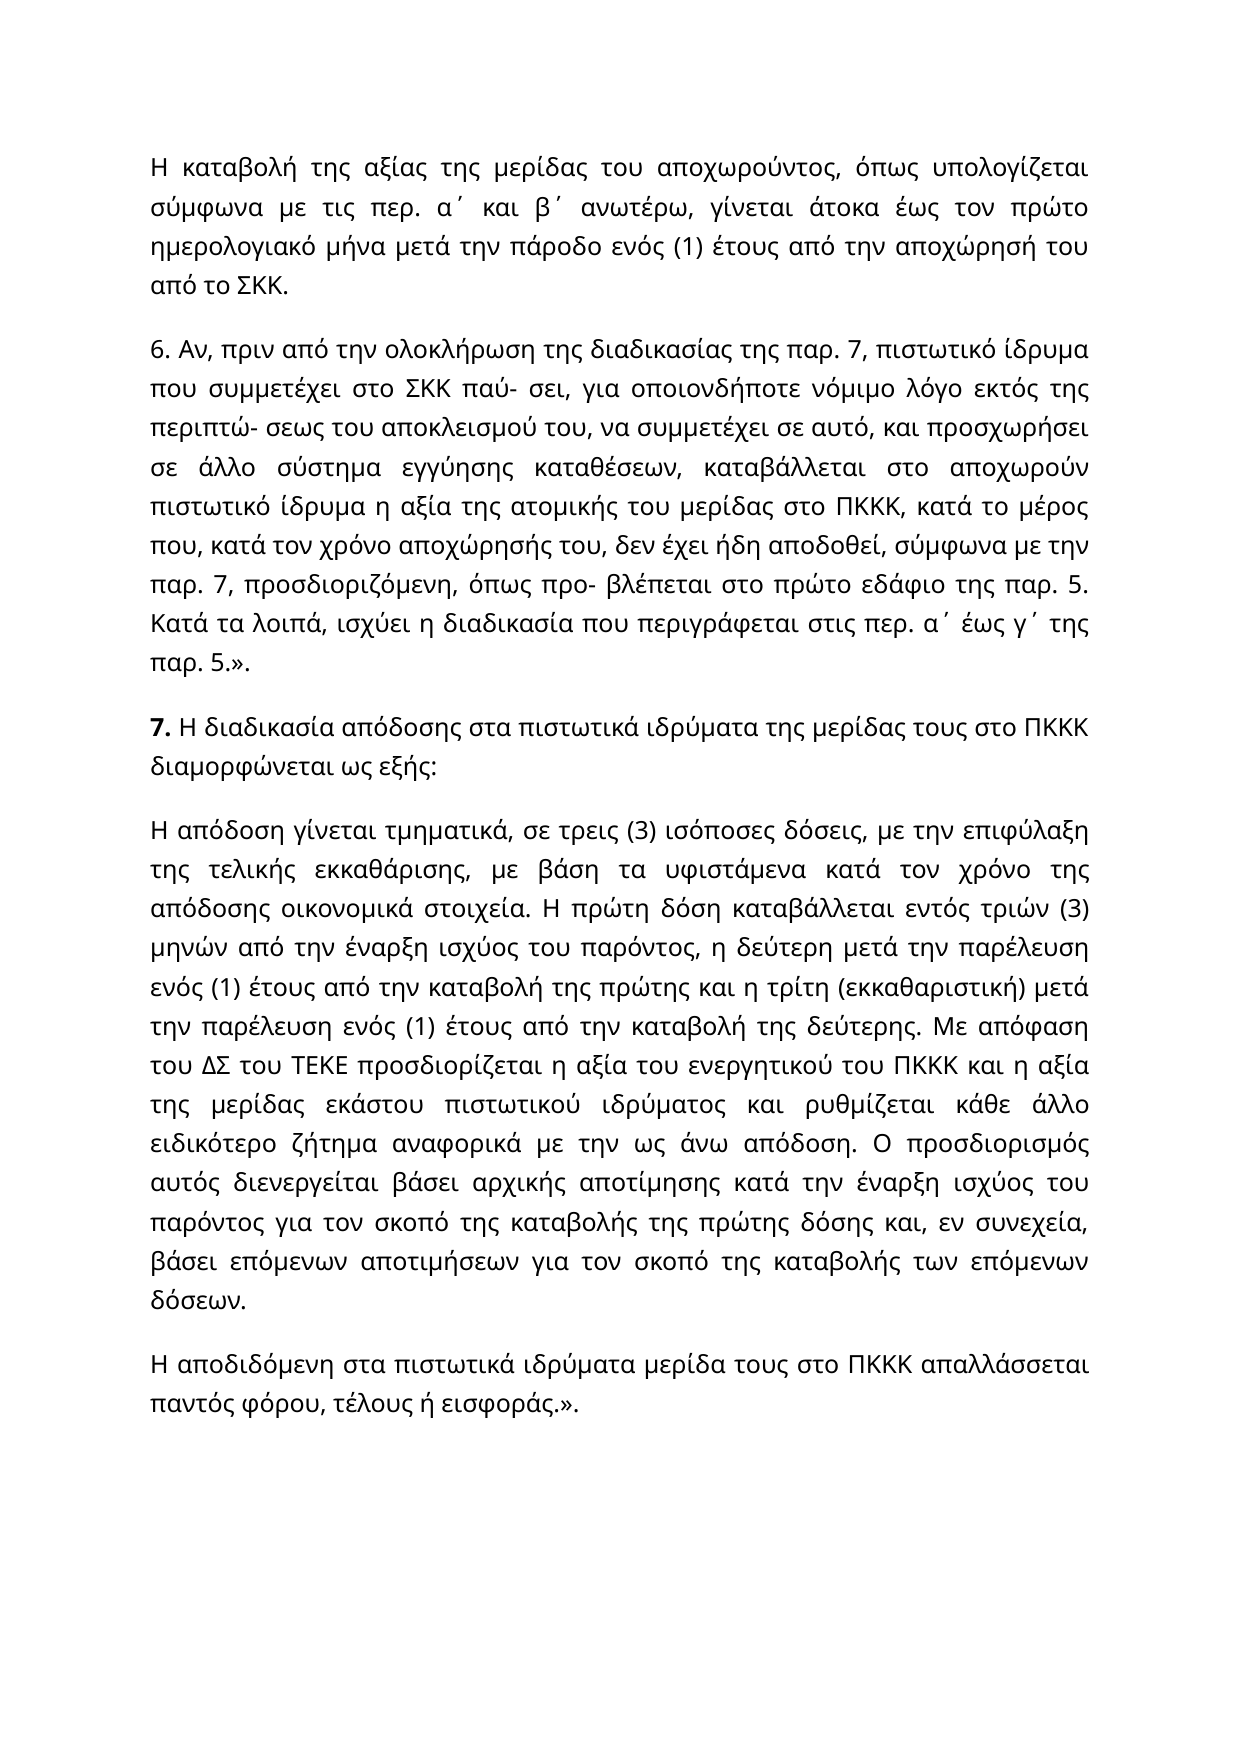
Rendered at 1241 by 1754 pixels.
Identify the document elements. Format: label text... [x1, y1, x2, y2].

text 6. Αν, πριν από την ολοκλήρωση της διαδικασίας της παρ. 7, πιστωτικό ίδρυμα που συμμετέχει στο ΣΚΚ παύ- σει, για οποιονδήποτε νόμιμο λόγο εκτός της περιπτώ- σεως του αποκλεισμού του, να συμμετέχει σε αυτό, και προσχωρήσει σε άλλο σύστημα εγγύησης καταθέσεων, καταβάλλεται στο αποχωρούν πιστωτικό ίδρυμα η αξία της ατομικής του μερίδας στο ΠΚΚΚ, κατά το μέρος που, κατά τον χρόνο αποχώρησής του, δεν έχει ήδη αποδοθεί, σύμφωνα με την παρ. 7, προσδιοριζόμενη, όπως προ- βλέπεται στο πρώτο εδάφιο της παρ. 5. Κατά τα λοιπά, ισχύει η διαδικασία που περιγράφεται στις περ. α΄ έως γ΄ της παρ. 5.». [150, 332, 1090, 679]
text 7. H διαδικασία απόδοσης στα πιστωτικά ιδρύματα της μερίδας τους στο ΠΚΚΚ διαμορφώνεται ως εξής: [150, 709, 1090, 782]
text Η απόδοση γίνεται τμηματικά, σε τρεις (3) ισόποσες δόσεις, με την επιφύλαξη της τελικής εκκαθάρισης, με βάση τα υφιστάμενα κατά τον χρόνο της απόδοσης οικονομικά στοιχεία. Η πρώτη δόση καταβάλλεται εντός τριών (3) μηνών από την έναρξη ισχύος του παρόντος, η δεύτερη μετά την παρέλευση ενός (1) έτους από την καταβολή της πρώτης και η τρίτη (εκκαθαριστική) μετά την παρέλευση ενός (1) έτους από την καταβολή της δεύτερης. Με απόφαση του ΔΣ του ΤΕΚΕ προσδιορίζεται η αξία του ενεργητικού του ΠΚΚΚ και η αξία της μερίδας εκάστου πιστωτικού ιδρύματος και ρυθμίζεται κάθε άλλο ειδικότερο ζήτημα αναφορικά με την ως άνω απόδοση. Ο προσδιορισμός αυτός διενεργείται βάσει αρχικής αποτίμησης κατά την έναρξη ισχύος του παρόντος για τον σκοπό της καταβολής της πρώτης δόσης και, εν συνεχεία, βάσει επόμενων αποτιμήσεων για τον σκοπό της καταβολής των επόμενων δόσεων. [150, 812, 1090, 1317]
text Η αποδιδόμενη στα πιστωτικά ιδρύματα μερίδα τους στο ΠΚΚΚ απαλλάσσεται παντός φόρου, τέλους ή εισφοράς.». [150, 1347, 1090, 1420]
text Η καταβολή της αξίας της μερίδας του αποχωρούντος, όπως υπολογίζεται σύμφωνα με τις περ. α΄ και β΄ ανωτέρω, γίνεται άτοκα έως τον πρώτο ημερολογιακό μήνα μετά την πάροδο ενός (1) έτους από την αποχώρησή του από το ΣΚΚ. [150, 150, 1090, 302]
